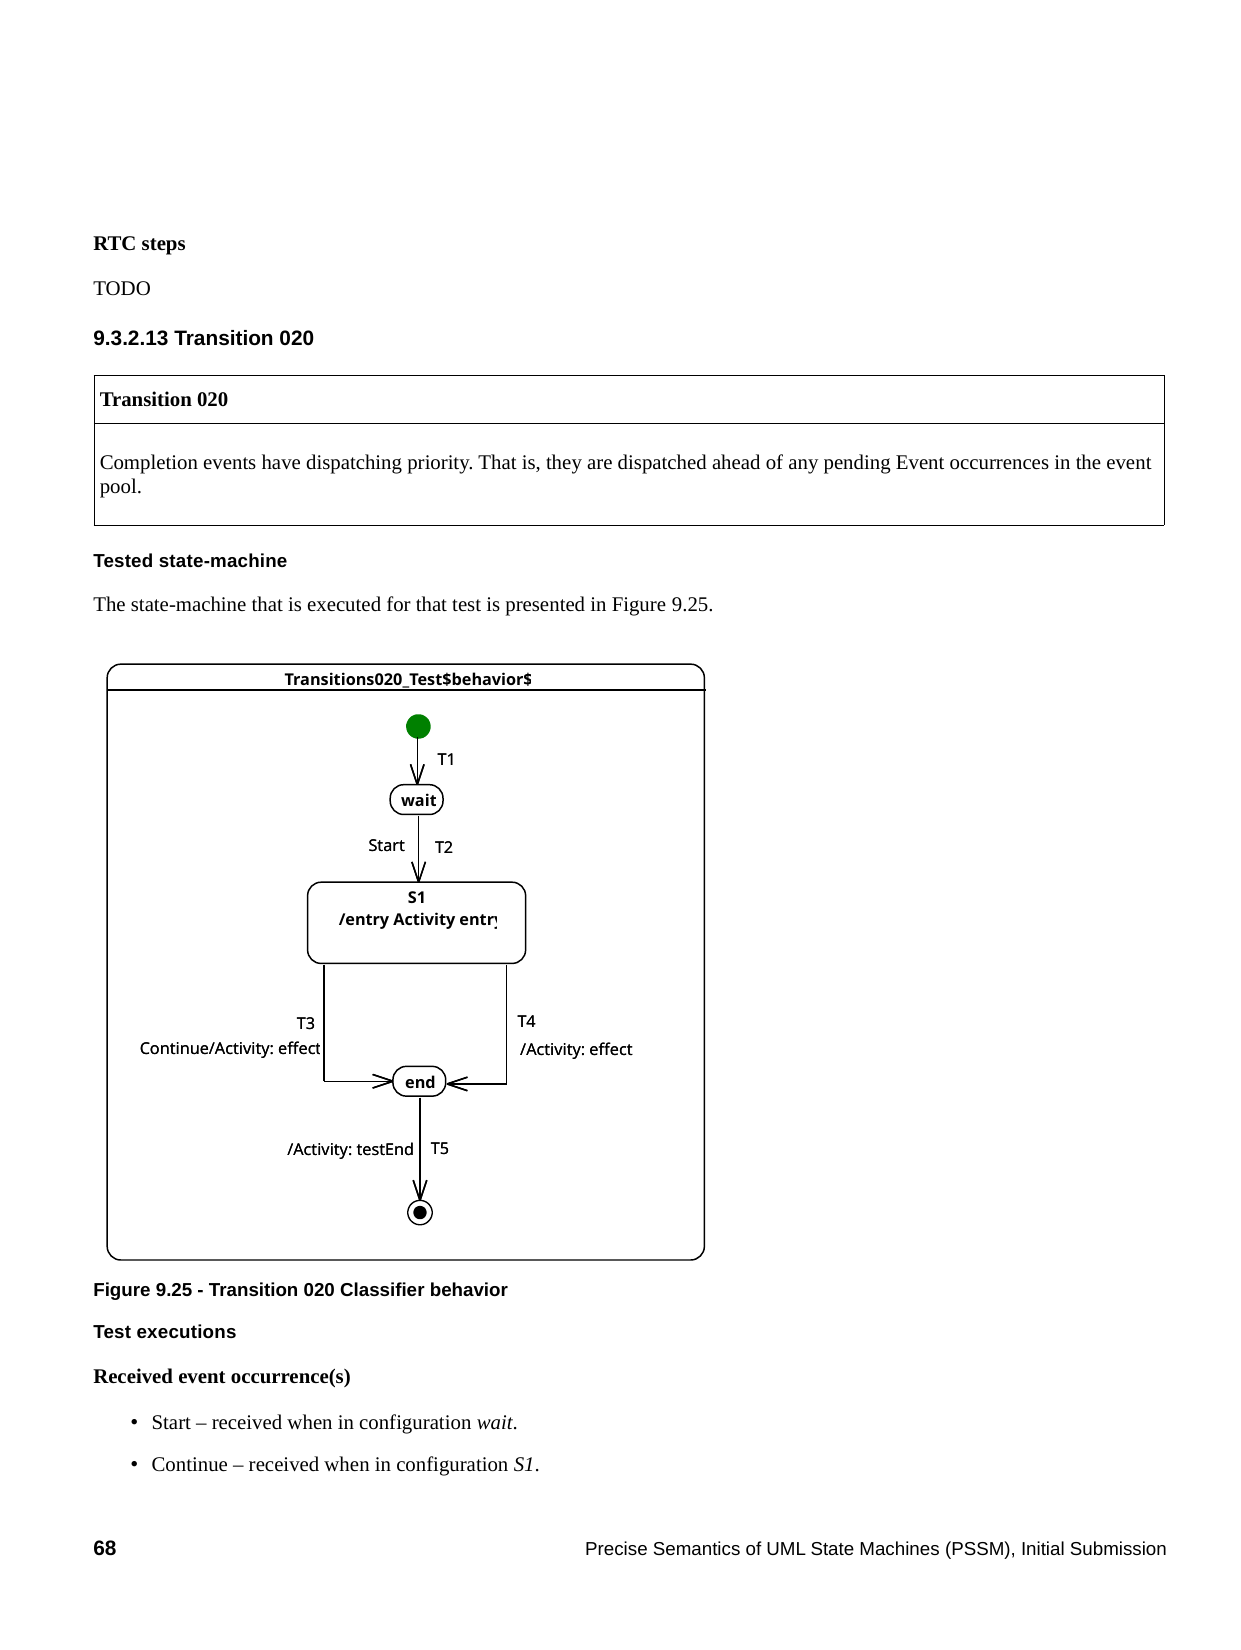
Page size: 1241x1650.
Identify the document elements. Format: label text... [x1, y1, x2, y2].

table_cell Completion events have dispatching priority. That is, they are dispatched ahead of any pending Event occurrences in the event pool. [95, 424, 1164, 525]
text Figure 9.25 - Transition 020 Classifier behavior [93, 650, 720, 1300]
subtitle Test executions [93, 637, 1164, 1343]
text RTC steps [93, 231, 1164, 255]
subtitle Transition 020 [93, 325, 1164, 350]
text The state-machine that is executed for that test is presented in Figure 9.25. [93, 592, 1164, 616]
text Received event occurrence(s) [93, 1364, 1164, 1388]
table_header Transition 020 [95, 376, 1164, 423]
subtitle Tested state-machine [93, 550, 1164, 571]
text TODO [93, 276, 1164, 300]
list Start – received when in configuration wait. [131, 1409, 1164, 1434]
list Continue – received when in configuration S1. [131, 1451, 1164, 1476]
